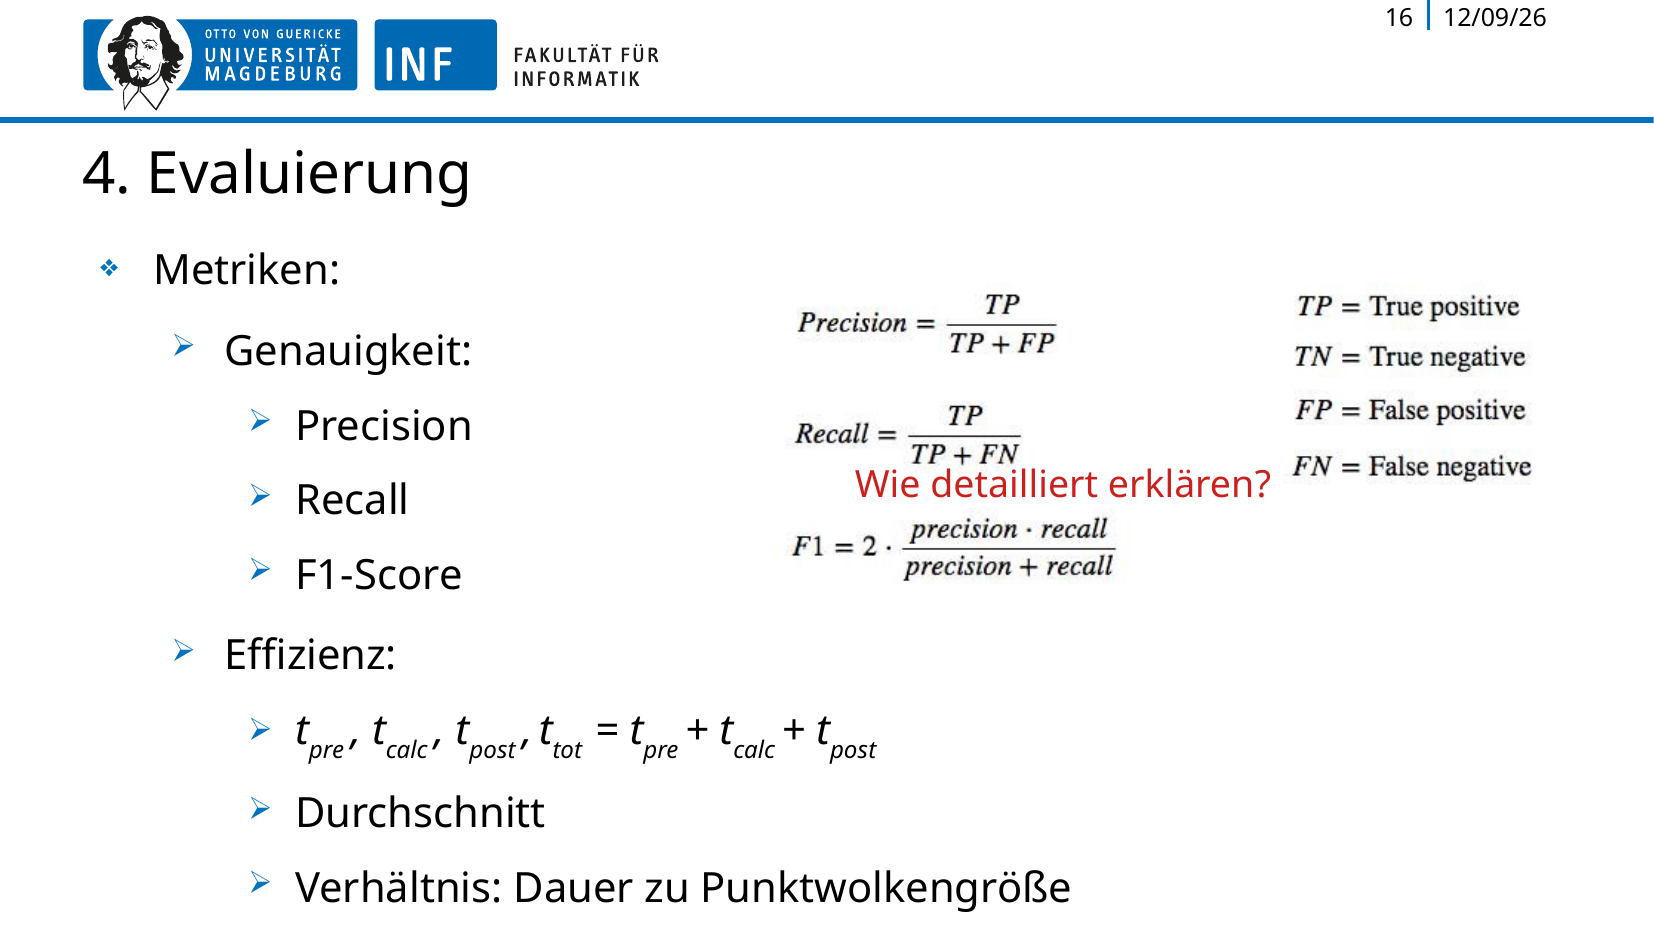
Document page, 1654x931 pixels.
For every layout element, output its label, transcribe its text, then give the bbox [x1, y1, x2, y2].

text_box Wie detailliert erklären? [840, 450, 1501, 515]
list Metriken: Genauigkeit: Precision Recall F1-Score Effizienz: tpre , tcalc , tpost , ttot = tpre + tcalc + tpost Durchschnitt Verhältnis: Dauer zu Punktwolkengröße [82, 240, 1571, 916]
title 4. Evaluierung [82, 131, 1571, 211]
picture [750, 283, 1541, 584]
